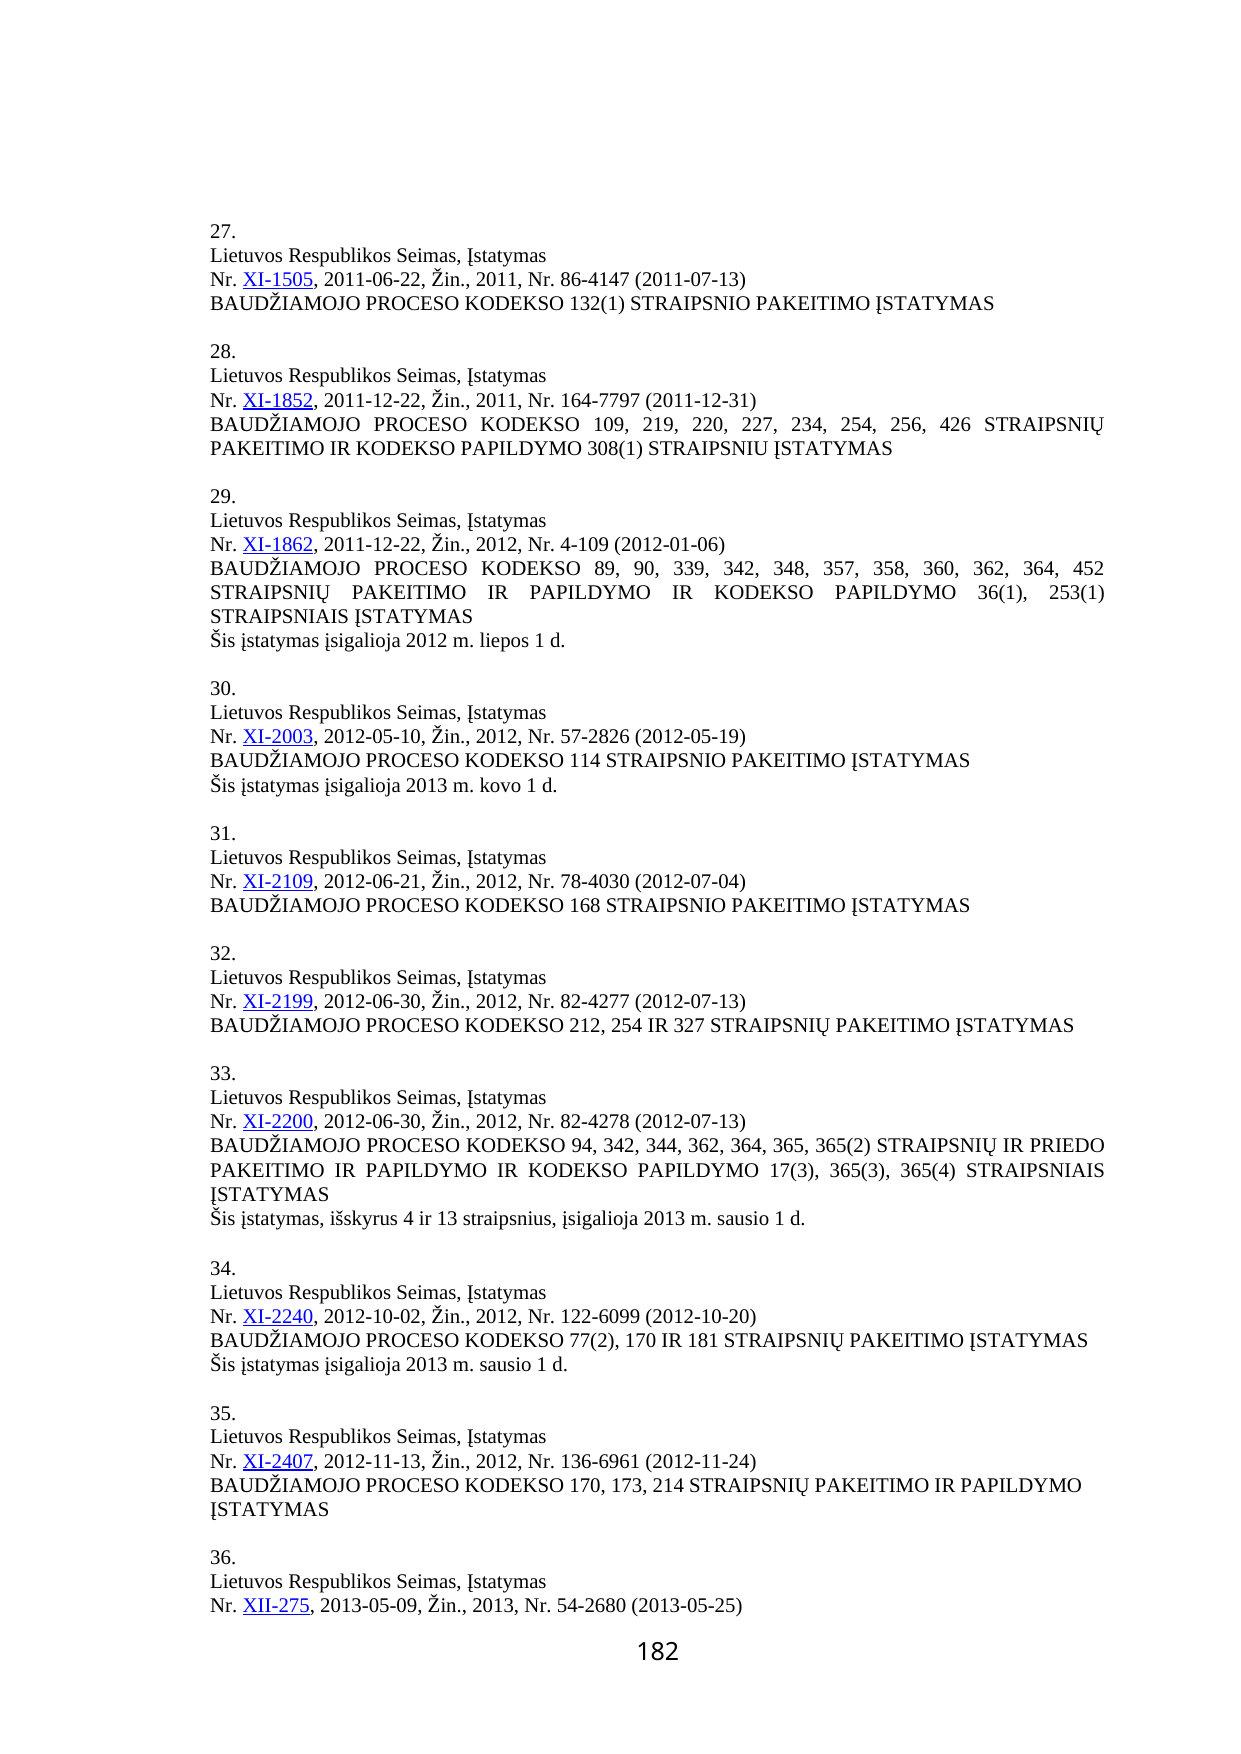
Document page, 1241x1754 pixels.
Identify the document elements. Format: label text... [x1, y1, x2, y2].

text 35. [210, 1400, 1106, 1424]
text Nr. XI-1505, 2011-06-22, Žin., 2011, Nr. 86-4147 (2011-07-13) [210, 267, 1106, 291]
text Šis įstatymas įsigalioja 2012 m. liepos 1 d. [210, 628, 1106, 652]
text 27. [210, 219, 1106, 243]
text Lietuvos Respublikos Seimas, Įstatymas [210, 1085, 1106, 1109]
text 31. [210, 821, 1106, 845]
text Nr. XI-2199, 2012-06-30, Žin., 2012, Nr. 82-4277 (2012-07-13) [210, 989, 1106, 1013]
text Lietuvos Respublikos Seimas, Įstatymas [210, 363, 1106, 387]
text BAUDŽIAMOJO PROCESO KODEKSO 94, 342, 344, 362, 364, 365, 365(2) STRAIPSNIŲ IR PRIEDO PAKEITIMO IR PAPILDYMO IR KODEKSO PAPILDYMO 17(3), 365(3), 365(4) STRAIPSNIAIS ĮSTATYMAS [210, 1133, 1106, 1206]
text BAUDŽIAMOJO PROCESO KODEKSO 89, 90, 339, 342, 348, 357, 358, 360, 362, 364, 452 STRAIPSNIŲ PAKEITIMO IR PAPILDYMO IR KODEKSO PAPILDYMO 36(1), 253(1) STRAIPSNIAIS ĮSTATYMAS [210, 556, 1106, 628]
text BAUDŽIAMOJO PROCESO KODEKSO 132(1) STRAIPSNIO PAKEITIMO ĮSTATYMAS [210, 291, 1106, 315]
text Šis įstatymas įsigalioja 2013 m. sausio 1 d. [210, 1352, 1106, 1376]
text Lietuvos Respublikos Seimas, Įstatymas [210, 508, 1106, 532]
text Lietuvos Respublikos Seimas, Įstatymas [210, 1280, 1106, 1304]
text Nr. XI-2003, 2012-05-10, Žin., 2012, Nr. 57-2826 (2012-05-19) [210, 724, 1106, 748]
text Nr. XI-2200, 2012-06-30, Žin., 2012, Nr. 82-4278 (2012-07-13) [210, 1109, 1106, 1133]
text Šis įstatymas, išskyrus 4 ir 13 straipsnius, įsigalioja 2013 m. sausio 1 d. [210, 1206, 1106, 1230]
text 30. [210, 676, 1106, 700]
text Lietuvos Respublikos Seimas, Įstatymas [210, 965, 1106, 989]
text 36. [210, 1545, 1106, 1569]
text Nr. XII-275, 2013-05-09, Žin., 2013, Nr. 54-2680 (2013-05-25) [210, 1593, 1106, 1617]
text Nr. XI-1862, 2011-12-22, Žin., 2012, Nr. 4-109 (2012-01-06) [210, 532, 1106, 556]
text Šis įstatymas įsigalioja 2013 m. kovo 1 d. [210, 772, 1106, 797]
text Lietuvos Respublikos Seimas, Įstatymas [210, 845, 1106, 869]
text Lietuvos Respublikos Seimas, Įstatymas [210, 1424, 1106, 1448]
text 28. [210, 339, 1106, 363]
text Nr. XI-2109, 2012-06-21, Žin., 2012, Nr. 78-4030 (2012-07-04) [210, 869, 1106, 893]
text BAUDŽIAMOJO PROCESO KODEKSO 170, 173, 214 STRAIPSNIŲ PAKEITIMO IR PAPILDYMO ĮSTATYMAS [210, 1473, 1106, 1521]
text 29. [210, 484, 1106, 508]
text BAUDŽIAMOJO PROCESO KODEKSO 212, 254 IR 327 STRAIPSNIŲ PAKEITIMO ĮSTATYMAS [210, 1013, 1106, 1037]
text 32. [210, 941, 1106, 965]
text 33. [210, 1061, 1106, 1085]
text BAUDŽIAMOJO PROCESO KODEKSO 114 STRAIPSNIO PAKEITIMO ĮSTATYMAS [210, 748, 1106, 772]
text Nr. XI-1852, 2011-12-22, Žin., 2011, Nr. 164-7797 (2011-12-31) [210, 387, 1106, 412]
text Lietuvos Respublikos Seimas, Įstatymas [210, 1569, 1106, 1593]
text Lietuvos Respublikos Seimas, Įstatymas [210, 700, 1106, 724]
text Nr. XI-2407, 2012-11-13, Žin., 2012, Nr. 136-6961 (2012-11-24) [210, 1448, 1106, 1473]
text BAUDŽIAMOJO PROCESO KODEKSO 77(2), 170 IR 181 STRAIPSNIŲ PAKEITIMO ĮSTATYMAS [210, 1328, 1106, 1352]
text Nr. XI-2240, 2012-10-02, Žin., 2012, Nr. 122-6099 (2012-10-20) [210, 1304, 1106, 1328]
text Lietuvos Respublikos Seimas, Įstatymas [210, 243, 1106, 267]
text 34. [210, 1256, 1106, 1280]
text BAUDŽIAMOJO PROCESO KODEKSO 168 STRAIPSNIO PAKEITIMO ĮSTATYMAS [210, 893, 1106, 917]
text BAUDŽIAMOJO PROCESO KODEKSO 109, 219, 220, 227, 234, 254, 256, 426 STRAIPSNIŲ PAKEITIMO IR KODEKSO PAPILDYMO 308(1) STRAIPSNIU ĮSTATYMAS [210, 412, 1106, 460]
